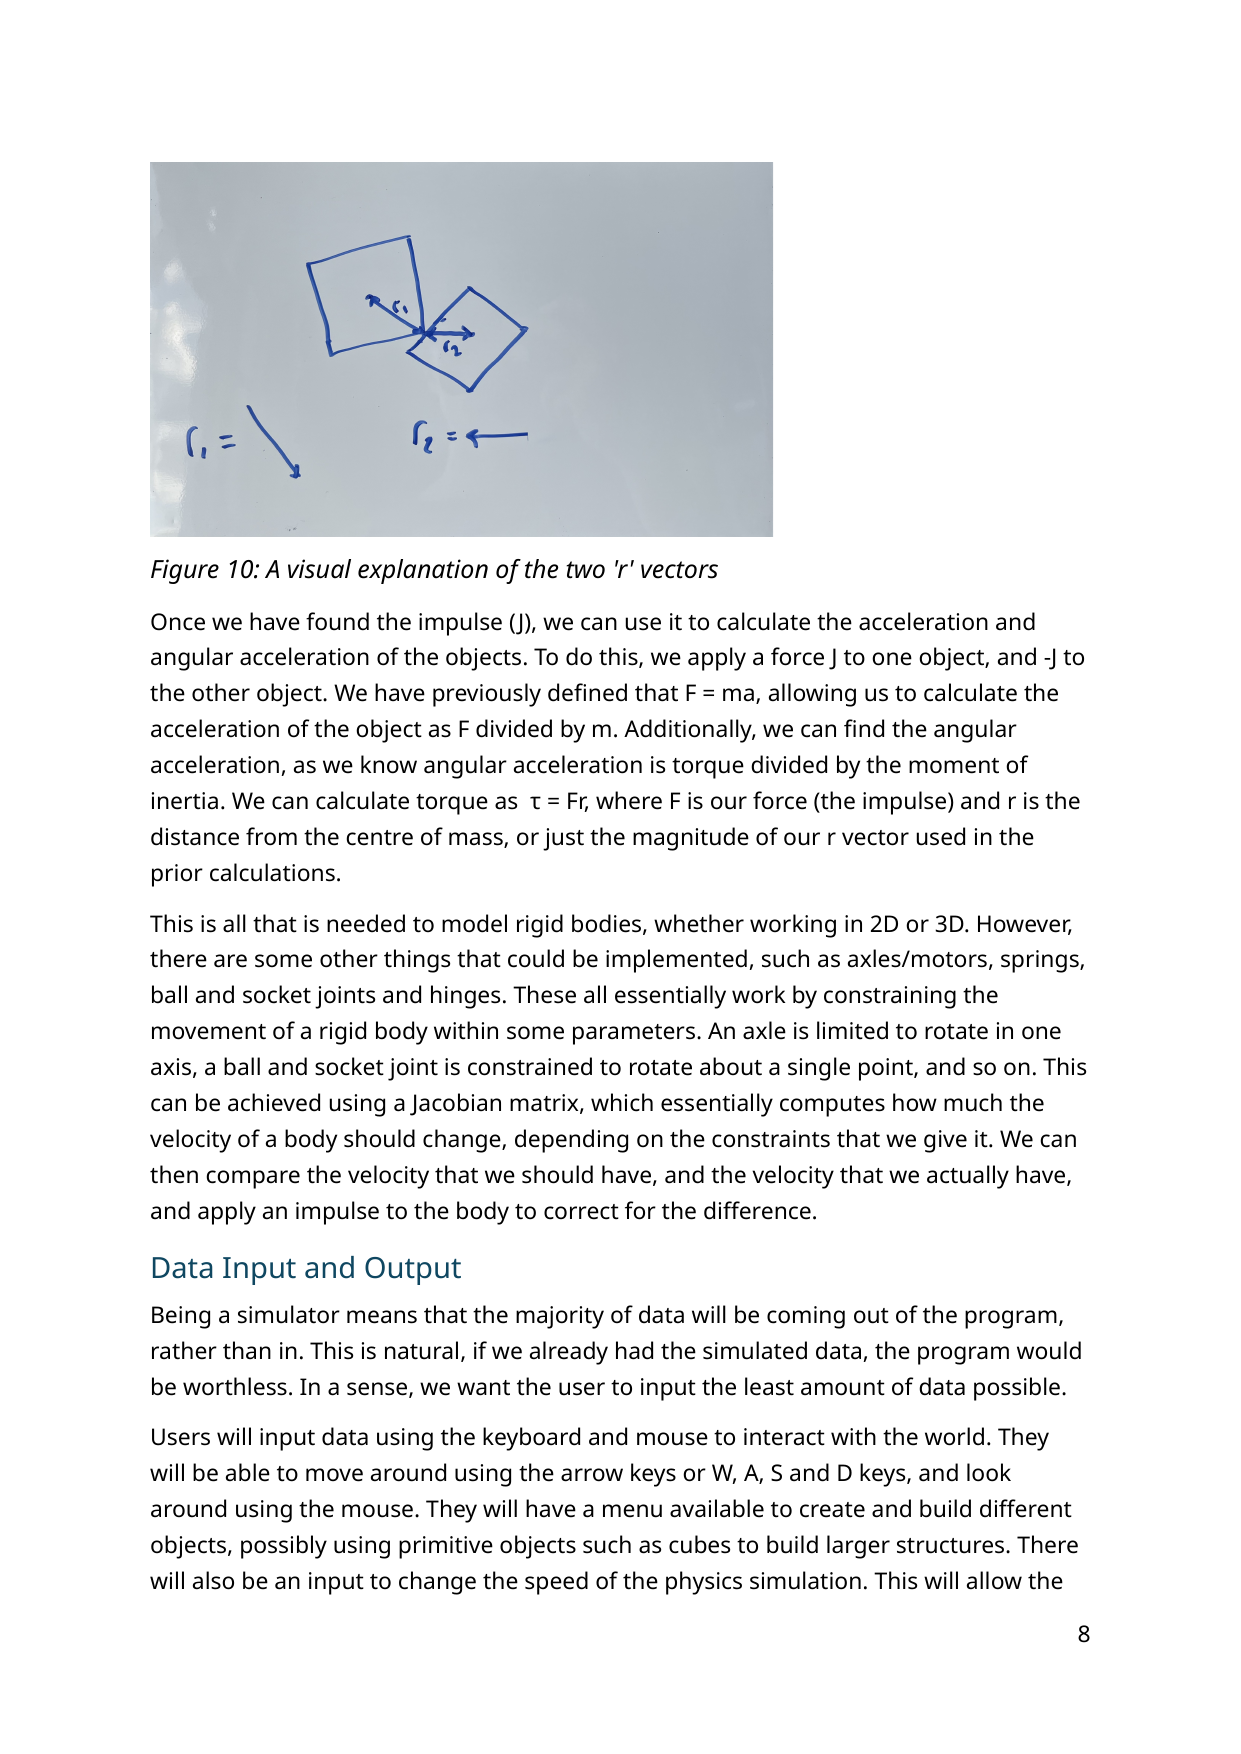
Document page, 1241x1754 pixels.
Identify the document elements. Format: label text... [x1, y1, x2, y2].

text Once we have found the impulse (J), we can use it to calculate the acceleration and angular acceleration of the objects. To do this, we apply a force J to one object, and -J to the other object. We have previously defined that F = ma, allowing us to calculate the acceleration of the object as F divided by m. Additionally, we can find the angular acceleration, as we know angular acceleration is torque divided by the moment of inertia. We can calculate torque as τ = Fr, where F is our force (the impulse) and r is the distance from the centre of mass, or just the magnitude of our r vector used in the prior calculations. [150, 605, 1090, 888]
subtitle Data Input and Output [150, 1248, 1090, 1287]
picture [150, 162, 774, 537]
text Being a simulator means that the majority of data will be coming out of the program, rather than in. This is natural, if we already had the simulated data, the program would be worthless. In a sense, we want the user to input the least amount of data possible. [150, 1299, 1090, 1402]
text Users will input data using the keyboard and mouse to interact with the world. They will be able to move around using the arrow keys or W, A, S and D keys, and look around using the mouse. They will have a menu available to create and build different objects, possibly using primitive objects such as cubes to build larger structures. There will also be an input to change the speed of the physics simulation. This will allow the [150, 1421, 1090, 1596]
text This is all that is needed to model rigid bodies, whether working in 2D or 3D. However, there are some other things that could be implemented, such as axles/motors, springs, ball and socket joints and hinges. These all essentially work by constraining the movement of a rigid body within some parameters. An axle is limited to rotate in one axis, a ball and socket joint is constrained to rotate about a single point, and so on. This can be achieved using a Jacobian matrix, which essentially computes how much the velocity of a body should change, depending on the constraints that we give it. We can then compare the velocity that we should have, and the velocity that we actually have, and apply an impulse to the body to correct for the difference. [150, 907, 1090, 1226]
text Figure 10: A visual explanation of the two 'r' vectors [150, 537, 773, 586]
